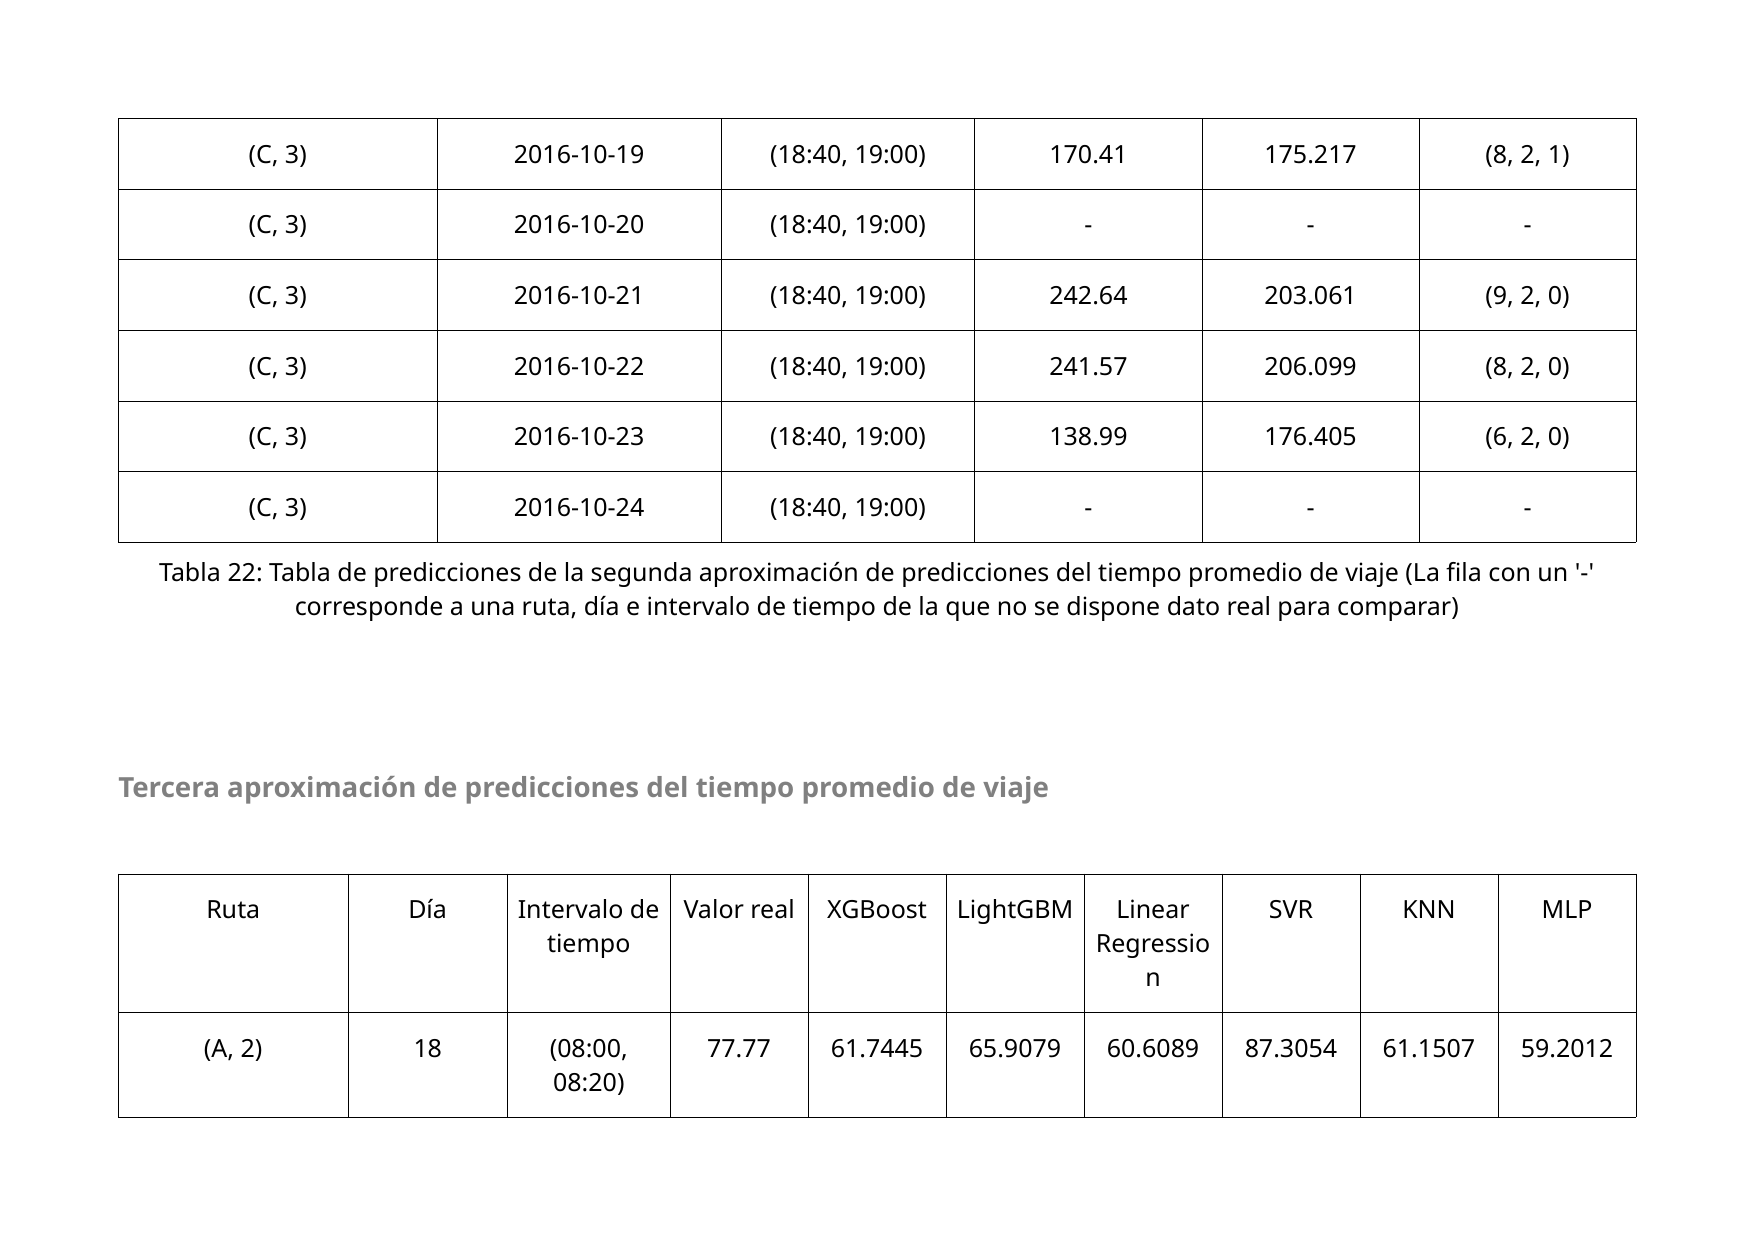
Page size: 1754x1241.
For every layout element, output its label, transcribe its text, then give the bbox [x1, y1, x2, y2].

text Tabla 22: Tabla de predicciones de la segunda aproximación de predicciones del tiempo promedio de viaje (La fila con un '-' corresponde a una ruta, día e intervalo de tiempo de la que no se dispone dato real para comparar) [118, 554, 1636, 623]
table_cell 170.41 [975, 119, 1202, 189]
table_cell (18:40, 19:00) [722, 260, 974, 330]
table_cell 77.77 [671, 1013, 808, 1117]
table_cell 242.64 [975, 260, 1202, 330]
table_cell (8, 2, 0) [1420, 331, 1636, 401]
table_cell (6, 2, 0) [1420, 402, 1636, 471]
table_header Linear Regression [1085, 875, 1222, 1012]
table_header Día [349, 875, 507, 1012]
table_header Intervalo de tiempo [508, 875, 670, 1012]
table_cell (18:40, 19:00) [722, 190, 974, 259]
table_cell 2016-10-24 [438, 472, 721, 542]
table_cell 18 [349, 1013, 507, 1117]
table_cell - [1420, 472, 1636, 542]
table_cell (C, 3) [119, 119, 437, 189]
table_header Ruta [119, 875, 348, 1012]
table_cell (A, 2) [119, 1013, 348, 1117]
table_cell 175.217 [1203, 119, 1419, 189]
table_cell 61.1507 [1361, 1013, 1498, 1117]
table_cell (C, 3) [119, 260, 437, 330]
table_cell (9, 2, 0) [1420, 260, 1636, 330]
table_cell (18:40, 19:00) [722, 119, 974, 189]
table_cell (C, 3) [119, 190, 437, 259]
table_cell (18:40, 19:00) [722, 331, 974, 401]
table_header SVR [1223, 875, 1360, 1012]
table_header LightGBM [947, 875, 1084, 1012]
table_header MLP [1499, 875, 1636, 1012]
table_cell 87.3054 [1223, 1013, 1360, 1117]
table_cell 203.061 [1203, 260, 1419, 330]
table_cell (8, 2, 1) [1420, 119, 1636, 189]
table_cell 2016-10-22 [438, 331, 721, 401]
table_cell 176.405 [1203, 402, 1419, 471]
table_header Valor real [671, 875, 808, 1012]
table_cell (18:40, 19:00) [722, 402, 974, 471]
subtitle Tercera aproximación de predicciones del tiempo promedio de viaje [118, 768, 1636, 806]
table_cell 59.2012 [1499, 1013, 1636, 1117]
table_cell 2016-10-23 [438, 402, 721, 471]
table_cell 60.6089 [1085, 1013, 1222, 1117]
table_cell (C, 3) [119, 331, 437, 401]
table_cell 206.099 [1203, 331, 1419, 401]
table_cell 65.9079 [947, 1013, 1084, 1117]
table_cell - [1203, 190, 1419, 259]
table_cell 61.7445 [809, 1013, 946, 1117]
table_cell (C, 3) [119, 472, 437, 542]
table_cell - [1203, 472, 1419, 542]
table_cell 241.57 [975, 331, 1202, 401]
table_cell (18:40, 19:00) [722, 472, 974, 542]
table_cell (08:00, 08:20) [508, 1013, 670, 1117]
table_cell - [975, 472, 1202, 542]
table_cell - [1420, 190, 1636, 259]
table_header XGBoost [809, 875, 946, 1012]
table_cell (C, 3) [119, 402, 437, 471]
table_cell 2016-10-19 [438, 119, 721, 189]
table_cell 138.99 [975, 402, 1202, 471]
table_cell - [975, 190, 1202, 259]
table_header KNN [1361, 875, 1498, 1012]
table_cell 2016-10-20 [438, 190, 721, 259]
table_cell 2016-10-21 [438, 260, 721, 330]
